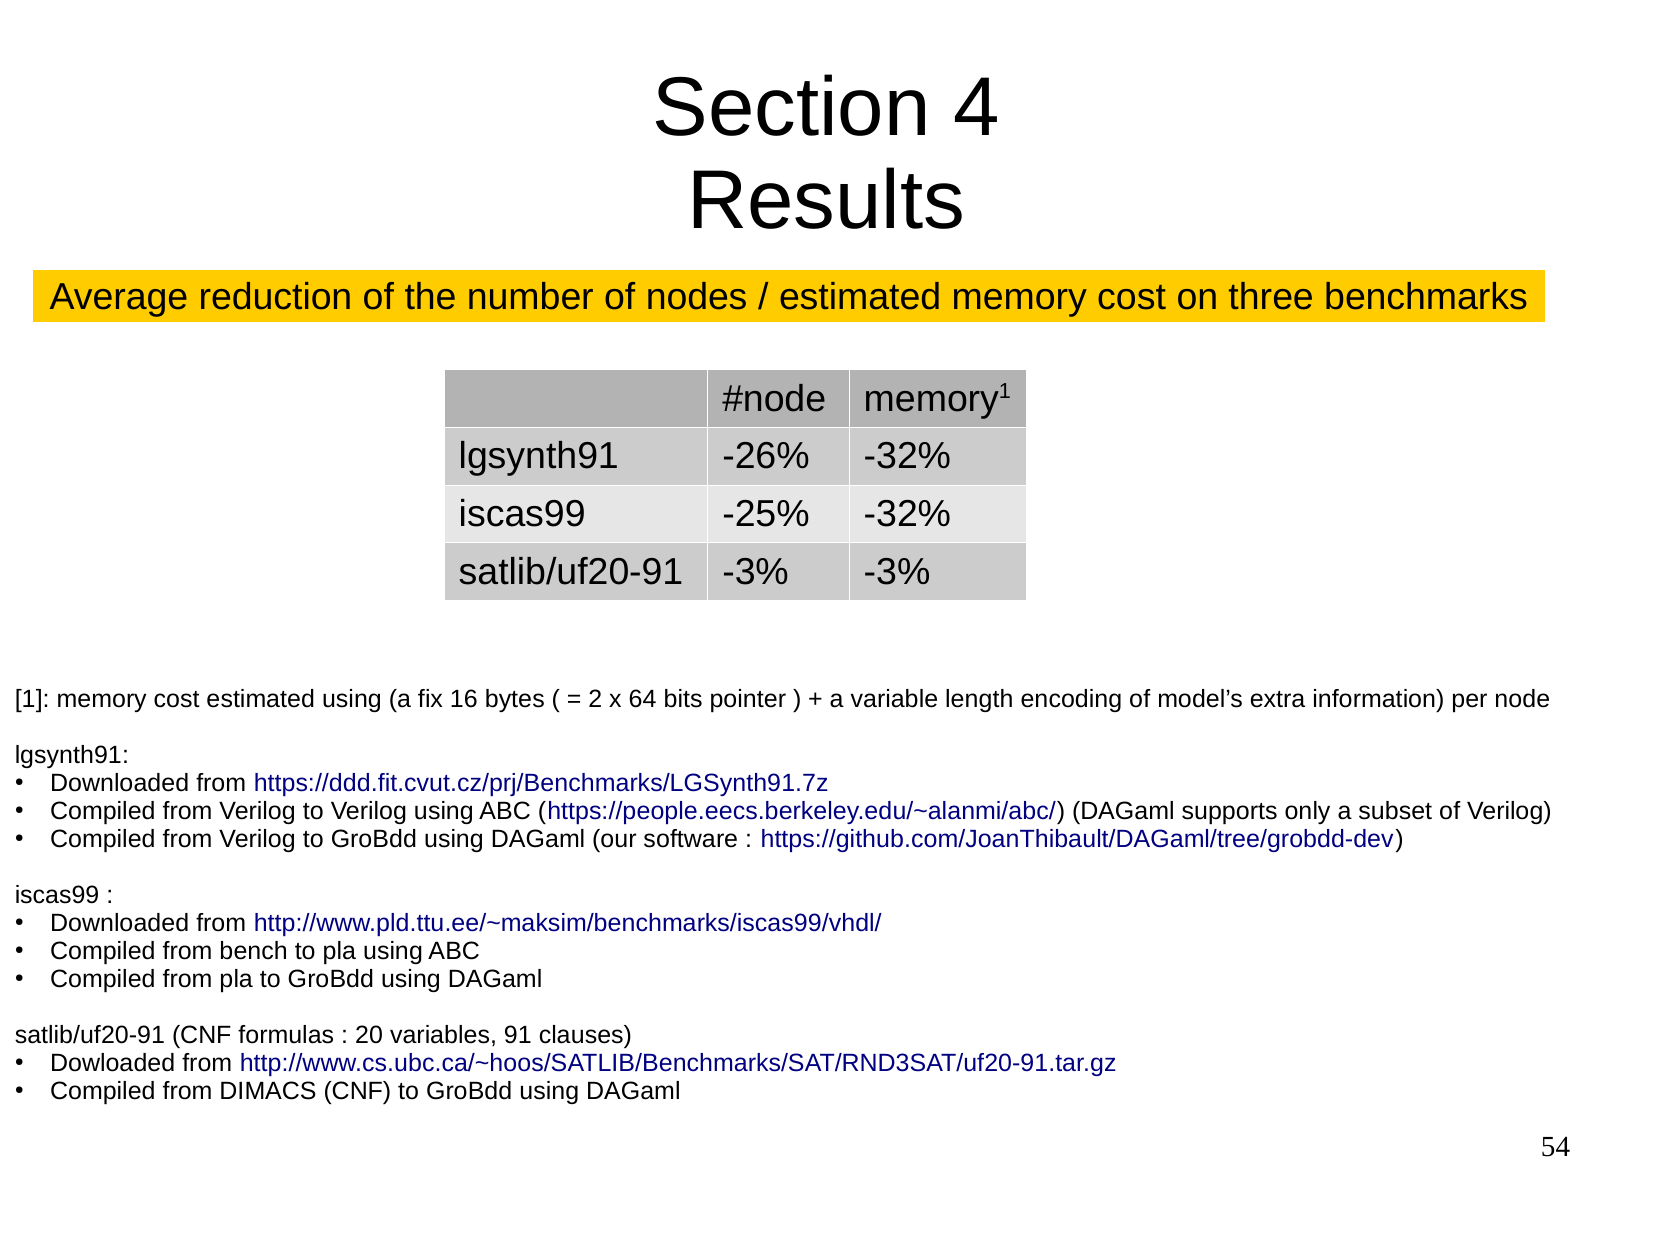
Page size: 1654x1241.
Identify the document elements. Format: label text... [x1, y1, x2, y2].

table_cell iscas99 [445, 486, 707, 542]
table_cell -3% [708, 543, 849, 600]
table_cell -3% [850, 543, 1026, 600]
table_cell lgsynth91 [445, 428, 707, 485]
table_cell -26% [708, 428, 849, 485]
table_cell -25% [708, 486, 849, 542]
title Section 4 Results [82, 49, 1571, 257]
text_box Average reduction of the number of nodes / estimated memory cost on three benchmarks [33, 270, 1545, 322]
table_header [445, 370, 707, 427]
text_box [1]: memory cost estimated using (a fix 16 bytes ( = 2 x 64 bits pointer ) + a variable length encoding of model’s extra information) per node lgsynth91: Downloaded from https://ddd.fit.cvut.cz/prj/Benchmarks/LGSynth91.7z Compiled from Verilog to Verilog using ABC (https://people.eecs.berkeley.edu/~alanmi/abc/) (DAGaml supports only a subset of Verilog) Compiled from Verilog to GroBdd using DAGaml (our software : https://github.com/JoanThibault/DAGaml/tree/grobdd-dev) iscas99 : Downloaded from http://www.pld.ttu.ee/~maksim/benchmarks/iscas99/vhdl/ Compiled from bench to pla using ABC Compiled from pla to GroBdd using DAGaml satlib/uf20-91 (CNF formulas : 20 variables, 91 clauses) Dowloaded from http://www.cs.ubc.ca/~hoos/SATLIB/Benchmarks/SAT/RND3SAT/uf20-91.tar.gz Compiled from DIMACS (CNF) to GroBdd using DAGaml [0, 677, 1591, 1113]
table_header #node [708, 370, 849, 427]
table_cell -32% [850, 428, 1026, 485]
table_header memory1 [850, 370, 1026, 427]
table_cell satlib/uf20-91 [445, 543, 707, 600]
table_cell -32% [850, 486, 1026, 542]
